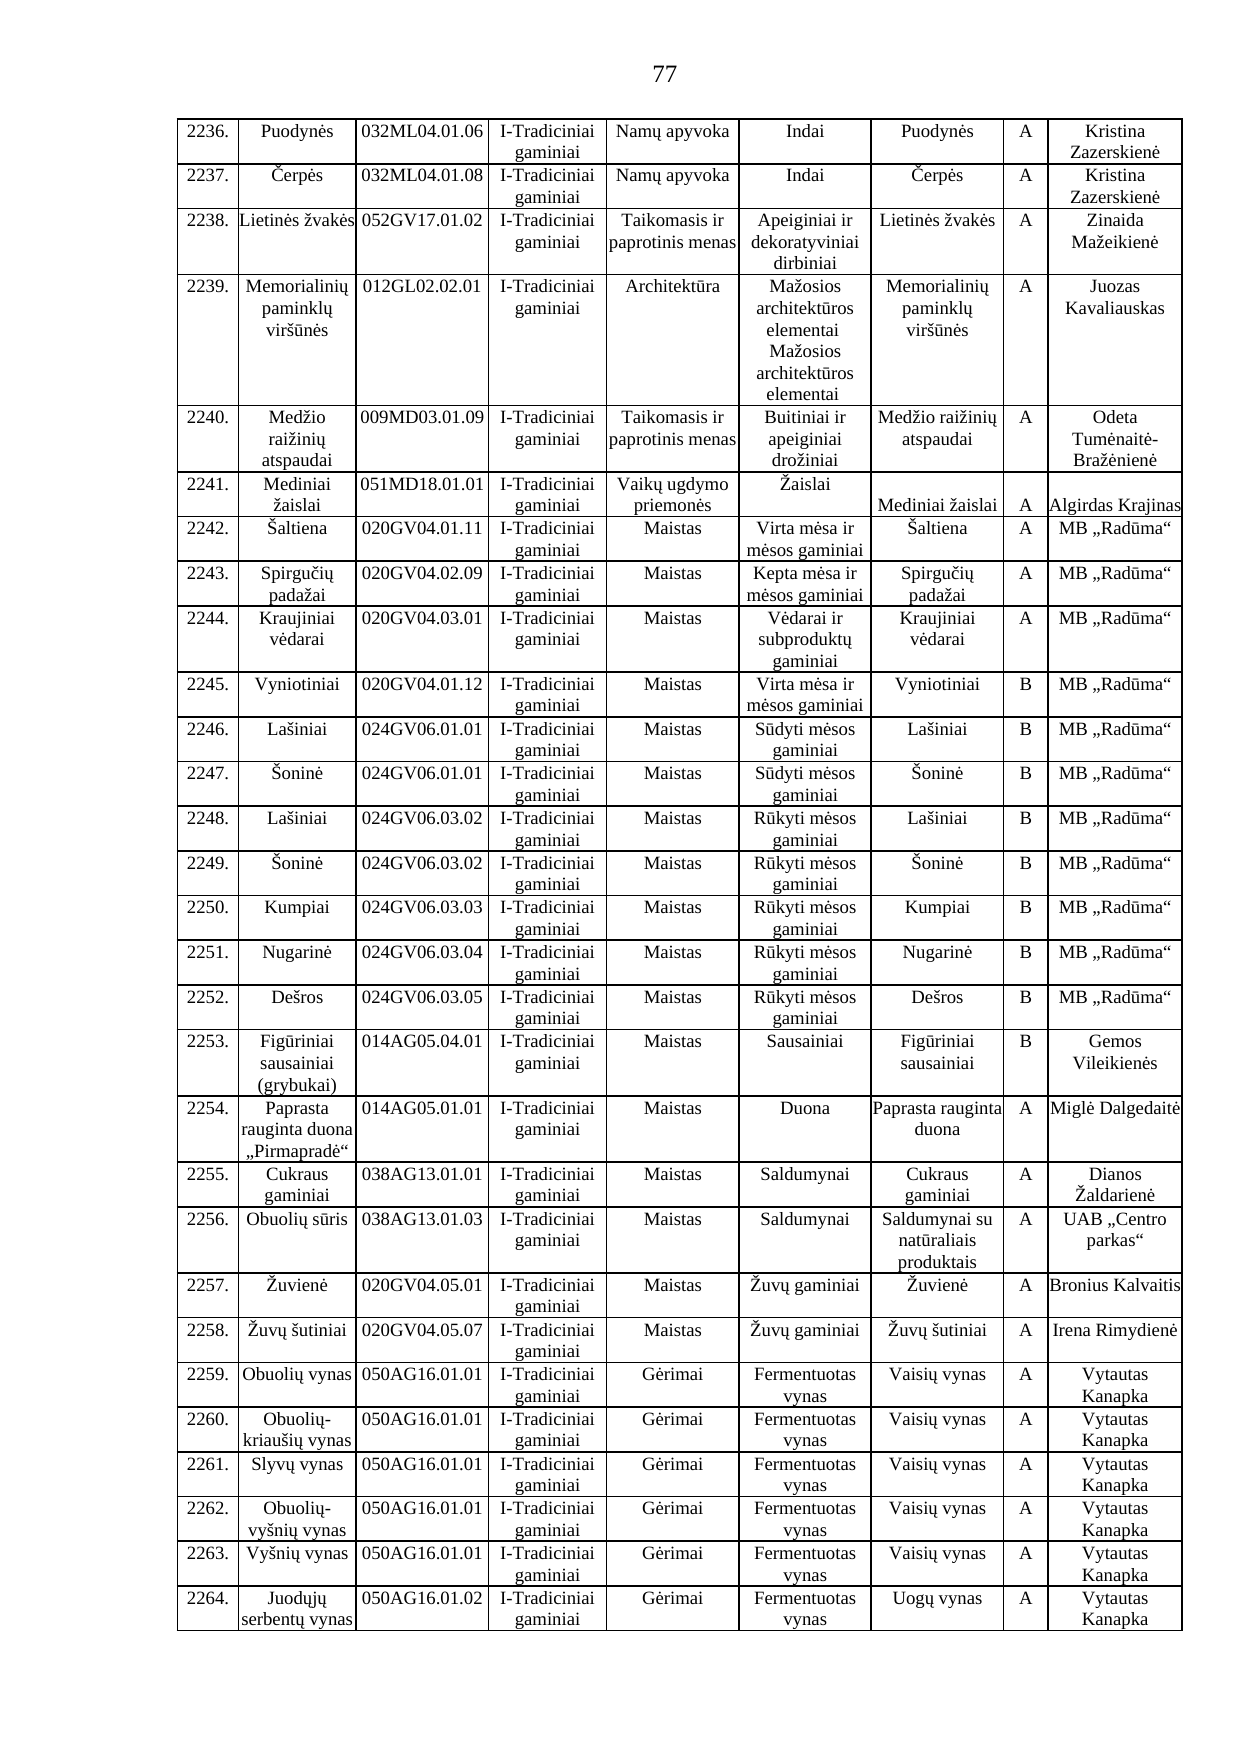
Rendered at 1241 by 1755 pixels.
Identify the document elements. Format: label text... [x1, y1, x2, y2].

table_cell Gėrimai [607, 1542, 738, 1585]
table_cell Gemos Vileikienės [1049, 1030, 1181, 1095]
table_cell 020GV04.03.01 [357, 607, 488, 671]
table_cell 2253. [178, 1030, 238, 1095]
table_cell Lietinės žvakės [239, 209, 355, 274]
table_cell 024GV06.03.02 [357, 852, 488, 895]
table_cell Maistas [607, 1274, 738, 1317]
table_cell I-Tradiciniai gaminiai [489, 517, 606, 560]
table_cell 038AG13.01.01 [357, 1163, 488, 1206]
table_cell Rūkyti mėsos gaminiai [740, 986, 870, 1029]
table_cell Vytautas Kanapka [1049, 1497, 1181, 1540]
table_cell I-Tradiciniai gaminiai [489, 1097, 606, 1161]
table_cell Maistas [607, 941, 738, 984]
table_cell Maistas [607, 986, 738, 1029]
table_cell I-Tradiciniai gaminiai [489, 673, 606, 716]
table_cell Cukraus gaminiai [872, 1163, 1003, 1206]
table_cell Vyniotiniai [239, 673, 355, 716]
table_cell Indai [740, 165, 870, 207]
table_cell I-Tradiciniai gaminiai [489, 607, 606, 671]
table_cell I-Tradiciniai gaminiai [489, 165, 606, 207]
table_cell Rūkyti mėsos gaminiai [740, 941, 870, 984]
table_cell Gėrimai [607, 1408, 738, 1451]
table_cell Maistas [607, 718, 738, 761]
table_cell I-Tradiciniai gaminiai [489, 1587, 606, 1630]
table_cell A [1004, 473, 1047, 516]
table_cell A [1004, 1587, 1047, 1630]
table_cell 2239. [178, 275, 238, 405]
table_cell B [1004, 986, 1047, 1029]
table_cell Šoninė [239, 762, 355, 805]
table_cell 2243. [178, 562, 238, 605]
table_cell 050AG16.01.01 [357, 1408, 488, 1451]
table_cell Žuvienė [872, 1274, 1003, 1317]
table_cell 2263. [178, 1542, 238, 1585]
table_cell Šoninė [872, 852, 1003, 895]
table_cell Šaltiena [872, 517, 1003, 560]
table_cell MB „Radūma“ [1049, 941, 1181, 984]
table_cell Kristina Zazerskienė [1049, 165, 1181, 207]
table_cell Medžio raižinių atspaudai [872, 406, 1003, 471]
table_cell I-Tradiciniai gaminiai [489, 473, 606, 516]
table_cell I-Tradiciniai gaminiai [489, 852, 606, 895]
table_cell 020GV04.01.11 [357, 517, 488, 560]
table_cell A [1004, 607, 1047, 671]
table_cell B [1004, 852, 1047, 895]
table_cell A [1004, 1542, 1047, 1585]
table_cell Fermentuotas vynas [740, 1453, 870, 1496]
table_cell Gėrimai [607, 1363, 738, 1406]
table_cell 012GL02.02.01 [357, 275, 488, 405]
table_cell Spirgučių padažai [239, 562, 355, 605]
table_cell Gėrimai [607, 1453, 738, 1496]
table_cell Saldumynai su natūraliais produktais [872, 1208, 1003, 1272]
table_cell Paprasta rauginta duona [872, 1097, 1003, 1161]
table_cell 024GV06.03.04 [357, 941, 488, 984]
table_cell 024GV06.03.02 [357, 807, 488, 850]
table_cell Kraujiniai vėdarai [872, 607, 1003, 671]
table_cell I-Tradiciniai gaminiai [489, 209, 606, 274]
table_cell Šoninė [239, 852, 355, 895]
table_cell 2258. [178, 1318, 238, 1362]
table_cell 2250. [178, 896, 238, 939]
table_cell 2257. [178, 1274, 238, 1317]
table_cell 050AG16.01.01 [357, 1363, 488, 1406]
table_cell 052GV17.01.02 [357, 209, 488, 274]
table_cell Maistas [607, 1318, 738, 1362]
table_cell Mažosios architektūros elementai Mažosios architektūros elementai [740, 275, 870, 405]
table_cell Mediniai žaislai [239, 473, 355, 516]
table_cell Taikomasis ir paprotinis menas [607, 406, 738, 471]
table_cell Medžio raižinių atspaudai [239, 406, 355, 471]
table_cell 051MD18.01.01 [357, 473, 488, 516]
table_cell 2259. [178, 1363, 238, 1406]
table_cell Vaisių vynas [872, 1408, 1003, 1451]
table_cell I-Tradiciniai gaminiai [489, 718, 606, 761]
table_cell MB „Radūma“ [1049, 517, 1181, 560]
table_cell B [1004, 762, 1047, 805]
table_cell 2242. [178, 517, 238, 560]
table_cell 2237. [178, 165, 238, 207]
table_cell Gėrimai [607, 1497, 738, 1540]
table_cell B [1004, 896, 1047, 939]
table_cell Lietinės žvakės [872, 209, 1003, 274]
table_cell Virta mėsa ir mėsos gaminiai [740, 673, 870, 716]
table_cell Maistas [607, 607, 738, 671]
table_cell Vaisių vynas [872, 1497, 1003, 1540]
table_cell Taikomasis ir paprotinis menas [607, 209, 738, 274]
table_cell Kumpiai [872, 896, 1003, 939]
table_cell 050AG16.01.01 [357, 1453, 488, 1496]
table_cell B [1004, 807, 1047, 850]
table_cell Obuolių sūris [239, 1208, 355, 1272]
table_cell Maistas [607, 852, 738, 895]
table_cell 2246. [178, 718, 238, 761]
table_cell Dešros [239, 986, 355, 1029]
table_cell Žaislai [740, 473, 870, 516]
table_cell Maistas [607, 562, 738, 605]
table_cell Vytautas Kanapka [1049, 1542, 1181, 1585]
table_cell Žuvų šutiniai [239, 1318, 355, 1362]
table_cell 2245. [178, 673, 238, 716]
table_cell 2256. [178, 1208, 238, 1272]
table_cell A [1004, 209, 1047, 274]
table_cell Slyvų vynas [239, 1453, 355, 1496]
table_cell Vytautas Kanapka [1049, 1453, 1181, 1496]
table_cell Juozas Kavaliauskas [1049, 275, 1181, 405]
table_cell B [1004, 718, 1047, 761]
table_cell Namų apyvoka [607, 120, 738, 163]
table_cell 050AG16.01.01 [357, 1497, 488, 1540]
table_cell MB „Radūma“ [1049, 718, 1181, 761]
table_cell Figūriniai sausainiai [872, 1030, 1003, 1095]
table_cell A [1004, 517, 1047, 560]
table_cell MB „Radūma“ [1049, 607, 1181, 671]
table_cell 2264. [178, 1587, 238, 1630]
table_cell Vytautas Kanapka [1049, 1363, 1181, 1406]
table_cell B [1004, 1030, 1047, 1095]
table_cell Obuolių-kriaušių vynas [239, 1408, 355, 1451]
table_cell 024GV06.01.01 [357, 718, 488, 761]
table_cell Apeiginiai ir dekoratyviniai dirbiniai [740, 209, 870, 274]
table_cell Saldumynai [740, 1163, 870, 1206]
table_cell Vyšnių vynas [239, 1542, 355, 1585]
table_cell Puodynės [872, 120, 1003, 163]
table_cell Namų apyvoka [607, 165, 738, 207]
table_cell Dešros [872, 986, 1003, 1029]
table_cell A [1004, 1274, 1047, 1317]
table_cell I-Tradiciniai gaminiai [489, 1163, 606, 1206]
table_cell B [1004, 941, 1047, 984]
table_cell 2238. [178, 209, 238, 274]
table_cell Vyniotiniai [872, 673, 1003, 716]
table_cell Algirdas Krajinas [1049, 473, 1181, 516]
table_cell I-Tradiciniai gaminiai [489, 1274, 606, 1317]
table_cell Maistas [607, 1030, 738, 1095]
table_cell Vėdarai ir subproduktų gaminiai [740, 607, 870, 671]
table_cell Sūdyti mėsos gaminiai [740, 762, 870, 805]
table_cell Lašiniai [239, 718, 355, 761]
table_cell I-Tradiciniai gaminiai [489, 1542, 606, 1585]
table_cell A [1004, 1163, 1047, 1206]
table_cell I-Tradiciniai gaminiai [489, 807, 606, 850]
table_cell Vaisių vynas [872, 1542, 1003, 1585]
table_cell 032ML04.01.06 [357, 120, 488, 163]
table_cell Lašiniai [239, 807, 355, 850]
table_cell Vytautas Kanapka [1049, 1587, 1181, 1630]
table_cell A [1004, 562, 1047, 605]
table_cell A [1004, 1363, 1047, 1406]
table_cell Maistas [607, 1097, 738, 1161]
table_cell 2254. [178, 1097, 238, 1161]
table_cell 020GV04.02.09 [357, 562, 488, 605]
table_cell Maistas [607, 673, 738, 716]
table_cell I-Tradiciniai gaminiai [489, 406, 606, 471]
table_cell 2247. [178, 762, 238, 805]
table_cell Saldumynai [740, 1208, 870, 1272]
table_cell A [1004, 1497, 1047, 1540]
table_cell I-Tradiciniai gaminiai [489, 762, 606, 805]
table_cell A [1004, 1318, 1047, 1362]
table_cell I-Tradiciniai gaminiai [489, 1497, 606, 1540]
table_cell Šaltiena [239, 517, 355, 560]
table_cell 2249. [178, 852, 238, 895]
table_cell A [1004, 406, 1047, 471]
table_cell Vaikų ugdymo priemonės [607, 473, 738, 516]
table_cell MB „Radūma“ [1049, 896, 1181, 939]
table_cell Fermentuotas vynas [740, 1408, 870, 1451]
table_cell I-Tradiciniai gaminiai [489, 941, 606, 984]
table_cell MB „Radūma“ [1049, 562, 1181, 605]
table_cell 2262. [178, 1497, 238, 1540]
table_cell I-Tradiciniai gaminiai [489, 1208, 606, 1272]
table_cell Žuvų gaminiai [740, 1274, 870, 1317]
table_cell 024GV06.03.03 [357, 896, 488, 939]
table_cell Čerpės [872, 165, 1003, 207]
table_cell 009MD03.01.09 [357, 406, 488, 471]
table_cell 2252. [178, 986, 238, 1029]
table_cell Bronius Kalvaitis [1049, 1274, 1181, 1317]
table_cell MB „Radūma“ [1049, 986, 1181, 1029]
table_cell Rūkyti mėsos gaminiai [740, 807, 870, 850]
table_cell Maistas [607, 896, 738, 939]
table_cell Juodųjų serbentų vynas [239, 1587, 355, 1630]
table_cell A [1004, 120, 1047, 163]
table_cell 024GV06.01.01 [357, 762, 488, 805]
table_cell 2260. [178, 1408, 238, 1451]
table_cell Obuolių-vyšnių vynas [239, 1497, 355, 1540]
table_cell 024GV06.03.05 [357, 986, 488, 1029]
table_cell Memorialinių paminklų viršūnės [239, 275, 355, 405]
table_cell Maistas [607, 762, 738, 805]
table_cell A [1004, 1408, 1047, 1451]
table_cell Maistas [607, 1208, 738, 1272]
table_cell 038AG13.01.03 [357, 1208, 488, 1272]
table_cell Kumpiai [239, 896, 355, 939]
table_cell MB „Radūma“ [1049, 807, 1181, 850]
table_cell Figūriniai sausainiai (grybukai) [239, 1030, 355, 1095]
table_cell I-Tradiciniai gaminiai [489, 1453, 606, 1496]
table_cell Uogų vynas [872, 1587, 1003, 1630]
table_cell Maistas [607, 807, 738, 850]
table_cell Duona [740, 1097, 870, 1161]
table_cell Rūkyti mėsos gaminiai [740, 852, 870, 895]
table_cell Buitiniai ir apeiginiai drožiniai [740, 406, 870, 471]
table_cell 2248. [178, 807, 238, 850]
table_cell Rūkyti mėsos gaminiai [740, 896, 870, 939]
table_cell Obuolių vynas [239, 1363, 355, 1406]
table_cell A [1004, 1097, 1047, 1161]
table_cell A [1004, 165, 1047, 207]
table_cell Fermentuotas vynas [740, 1497, 870, 1540]
table_cell MB „Radūma“ [1049, 762, 1181, 805]
table_cell 050AG16.01.01 [357, 1542, 488, 1585]
table_cell 032ML04.01.08 [357, 165, 488, 207]
table_cell Paprasta rauginta duona „Pirmapradė“ [239, 1097, 355, 1161]
table_cell I-Tradiciniai gaminiai [489, 1363, 606, 1406]
table_cell Čerpės [239, 165, 355, 207]
table_cell Odeta Tumėnaitė-Bražėnienė [1049, 406, 1181, 471]
table_cell Memorialinių paminklų viršūnės [872, 275, 1003, 405]
table_cell Kraujiniai vėdarai [239, 607, 355, 671]
table_cell Vaisių vynas [872, 1363, 1003, 1406]
table_cell I-Tradiciniai gaminiai [489, 896, 606, 939]
table_cell Architektūra [607, 275, 738, 405]
table_cell Mediniai žaislai [872, 473, 1003, 516]
table_cell B [1004, 673, 1047, 716]
table_cell I-Tradiciniai gaminiai [489, 1318, 606, 1362]
table_cell I-Tradiciniai gaminiai [489, 986, 606, 1029]
table_cell MB „Radūma“ [1049, 673, 1181, 716]
table_cell Kepta mėsa ir mėsos gaminiai [740, 562, 870, 605]
table_cell Indai [740, 120, 870, 163]
table_cell Kristina Zazerskienė [1049, 120, 1181, 163]
table_cell Fermentuotas vynas [740, 1542, 870, 1585]
table_cell 014AG05.01.01 [357, 1097, 488, 1161]
table_cell 2244. [178, 607, 238, 671]
table_cell MB „Radūma“ [1049, 852, 1181, 895]
table_cell 2236. [178, 120, 238, 163]
table_cell A [1004, 275, 1047, 405]
table_cell I-Tradiciniai gaminiai [489, 562, 606, 605]
table_cell 2251. [178, 941, 238, 984]
table_cell Sūdyti mėsos gaminiai [740, 718, 870, 761]
table_cell I-Tradiciniai gaminiai [489, 1030, 606, 1095]
table_cell I-Tradiciniai gaminiai [489, 120, 606, 163]
table_cell 014AG05.04.01 [357, 1030, 488, 1095]
table_cell Puodynės [239, 120, 355, 163]
table_cell Maistas [607, 517, 738, 560]
table_cell Gėrimai [607, 1587, 738, 1630]
table_cell Irena Rimydienė [1049, 1318, 1181, 1362]
table_cell Cukraus gaminiai [239, 1163, 355, 1206]
table_cell Sausainiai [740, 1030, 870, 1095]
table_cell Nugarinė [872, 941, 1003, 984]
table_cell 050AG16.01.02 [357, 1587, 488, 1630]
table_cell 2240. [178, 406, 238, 471]
table_cell Šoninė [872, 762, 1003, 805]
table_cell UAB „Centro parkas“ [1049, 1208, 1181, 1272]
table_cell Fermentuotas vynas [740, 1363, 870, 1406]
table_cell Žuvų gaminiai [740, 1318, 870, 1362]
table_cell A [1004, 1453, 1047, 1496]
table_cell I-Tradiciniai gaminiai [489, 275, 606, 405]
table_cell 020GV04.05.01 [357, 1274, 488, 1317]
table_cell Dianos Žaldarienė [1049, 1163, 1181, 1206]
table_cell Nugarinė [239, 941, 355, 984]
table_cell 020GV04.05.07 [357, 1318, 488, 1362]
table_cell Žuvienė [239, 1274, 355, 1317]
table_cell 2241. [178, 473, 238, 516]
table_cell Spirgučių padažai [872, 562, 1003, 605]
table_cell Lašiniai [872, 718, 1003, 761]
table_cell Vaisių vynas [872, 1453, 1003, 1496]
table_cell I-Tradiciniai gaminiai [489, 1408, 606, 1451]
table_cell Virta mėsa ir mėsos gaminiai [740, 517, 870, 560]
table_cell Fermentuotas vynas [740, 1587, 870, 1630]
table_cell Lašiniai [872, 807, 1003, 850]
table_cell Zinaida Mažeikienė [1049, 209, 1181, 274]
table_cell 020GV04.01.12 [357, 673, 488, 716]
table_cell A [1004, 1208, 1047, 1272]
table_cell 2261. [178, 1453, 238, 1496]
table_cell Vytautas Kanapka [1049, 1408, 1181, 1451]
table_cell 2255. [178, 1163, 238, 1206]
table_cell Miglė Dalgedaitė [1049, 1097, 1181, 1161]
table_cell Maistas [607, 1163, 738, 1206]
table_cell Žuvų šutiniai [872, 1318, 1003, 1362]
